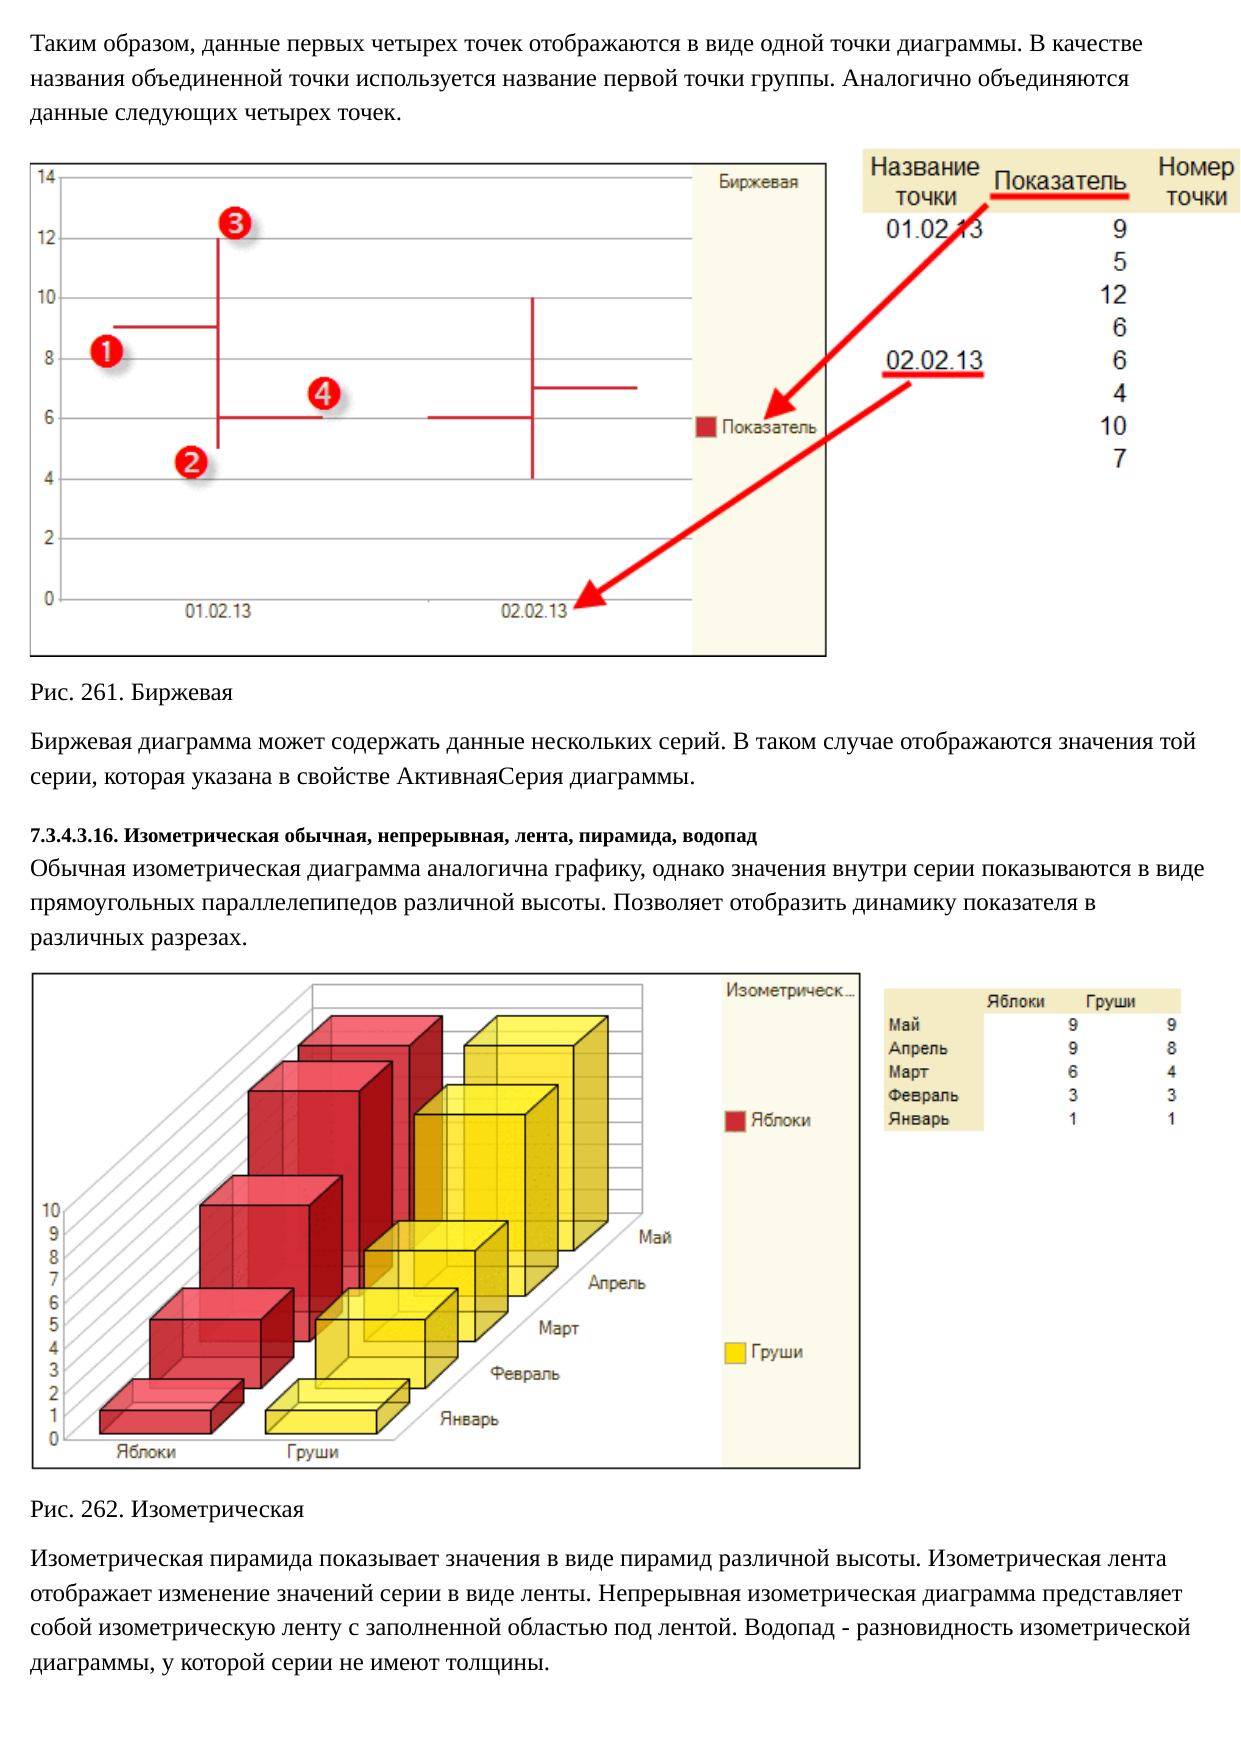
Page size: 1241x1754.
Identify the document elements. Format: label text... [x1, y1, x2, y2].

text Изометрическая пирамида показывает значения в виде пирамид различной высоты. Изометрическая лента отображает изменение значений серии в виде ленты. Непрерывная изометрическая диаграмма представляет собой изометрическую ленту с заполненной областью под лентой. Водопад ‑ разновидность изометрической диаграммы, у которой серии не имеют толщины. [30, 1543, 1211, 1676]
picture [29, 970, 1186, 1474]
text Таким образом, данные первых четырех точек отображаются в виде одной точки диаграммы. В качестве названия объединенной точки используется название первой точки группы. Аналогично объединяются данные следующих четырех точек. [30, 28, 1211, 126]
text Рис. 262. Изометрическая [30, 1494, 1211, 1523]
picture [29, 146, 1241, 657]
text Рис. 261. Биржевая [30, 677, 1211, 706]
subtitle 7.3.4.3.16. Изометрическая обычная, непрерывная, лента, пирамида, водопад [30, 822, 1211, 847]
text Обычная изометрическая диаграмма аналогична графику, однако значения внутри серии показываются в виде прямоугольных параллелепипедов различной высоты. Позволяет отобразить динамику показателя в различных разрезах. [30, 853, 1211, 951]
text Биржевая диаграмма может содержать данные нескольких серий. В таком случае отображаются значения той серии, которая указана в свойстве АктивнаяСерия диаграммы. [30, 726, 1211, 790]
